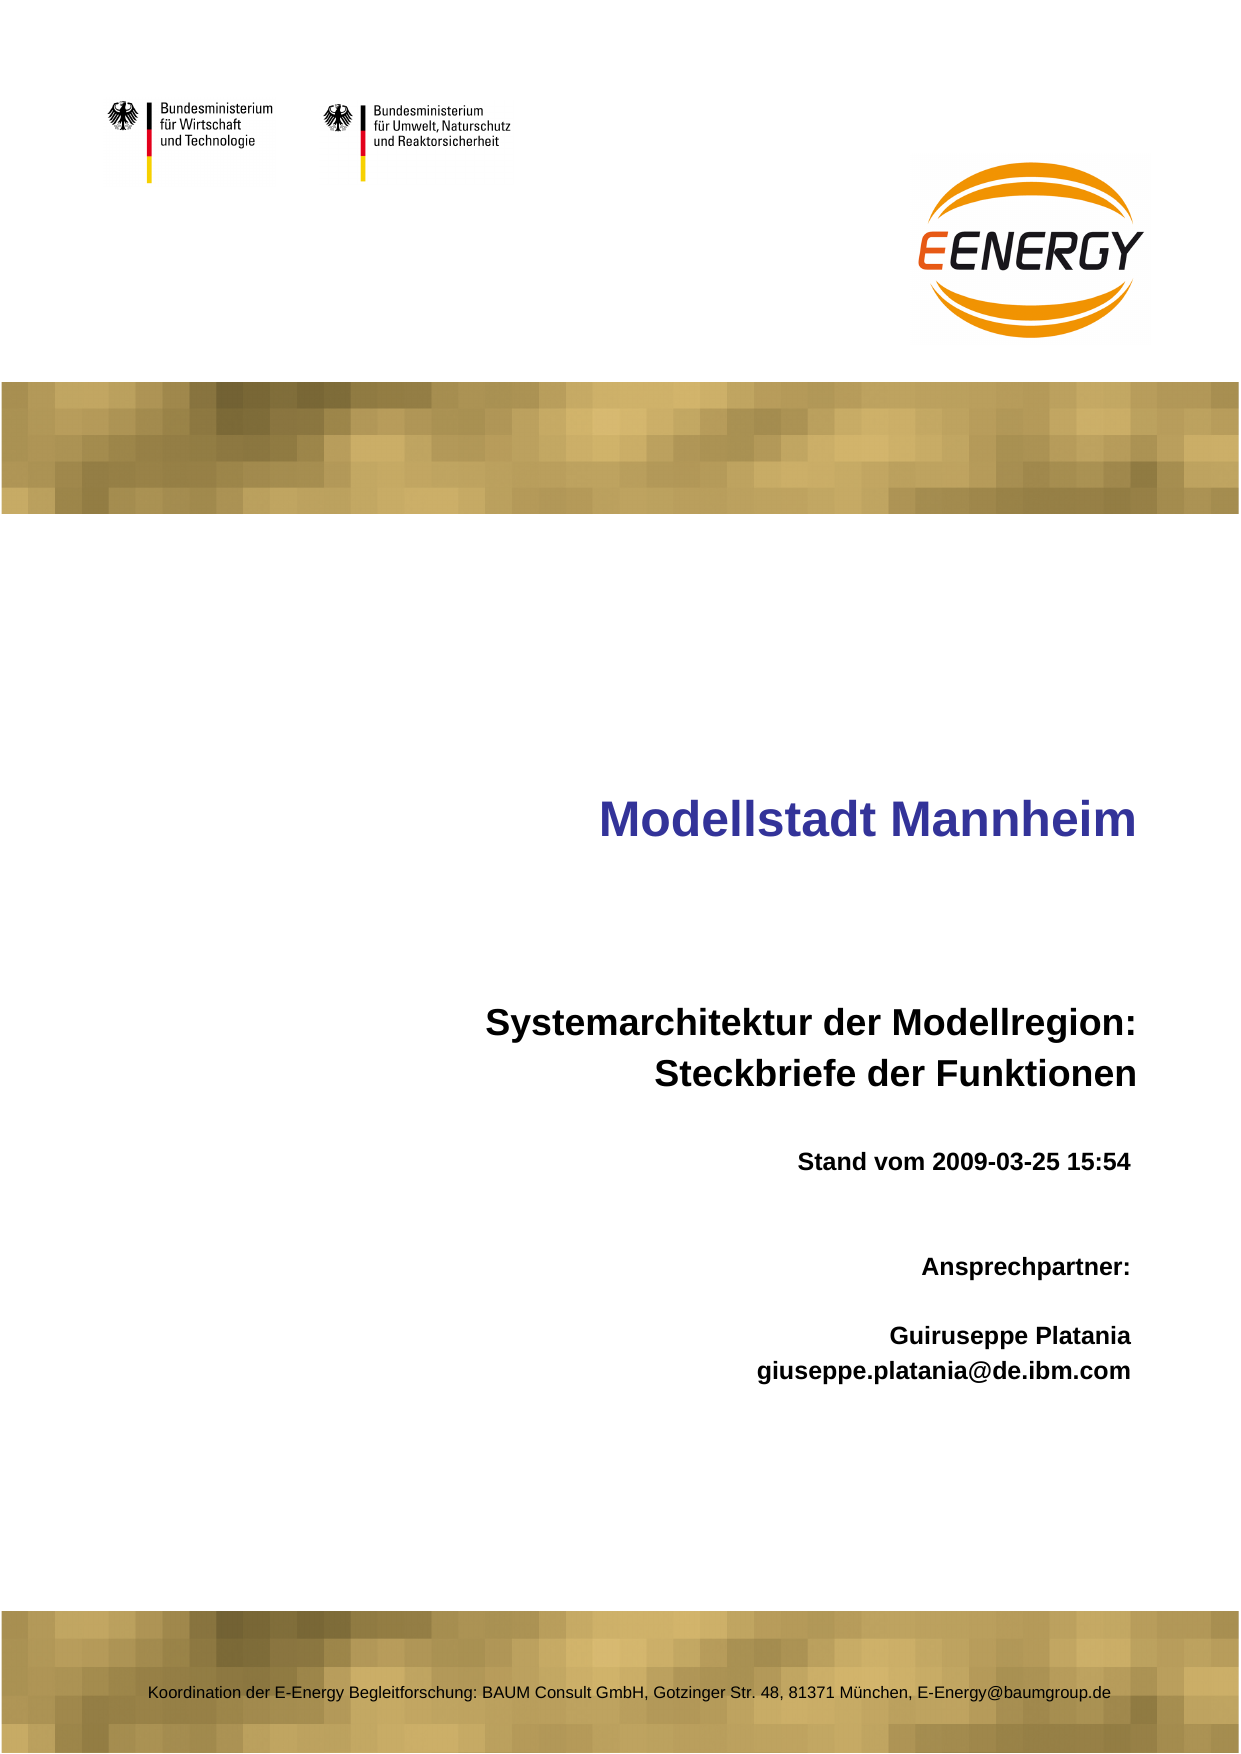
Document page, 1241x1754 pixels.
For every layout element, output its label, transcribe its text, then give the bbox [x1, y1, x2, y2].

picture [1, 382, 1239, 514]
text Stand vom 2009-03-25 15:54 [148, 1103, 1137, 1177]
text Ansprechpartner: [148, 1252, 1137, 1281]
text Modellstadt Mannheim [148, 790, 1137, 847]
picture [1, 1611, 1239, 1753]
text giuseppe.platania@de.ibm.com [148, 1356, 1137, 1384]
picture [103, 97, 276, 187]
subtitle Systemarchitektur der Modellregion: Steckbriefe der Funktionen [148, 1000, 1137, 1094]
text Guiruseppe Platania [148, 1321, 1137, 1350]
picture [910, 153, 1151, 345]
picture [319, 100, 514, 185]
